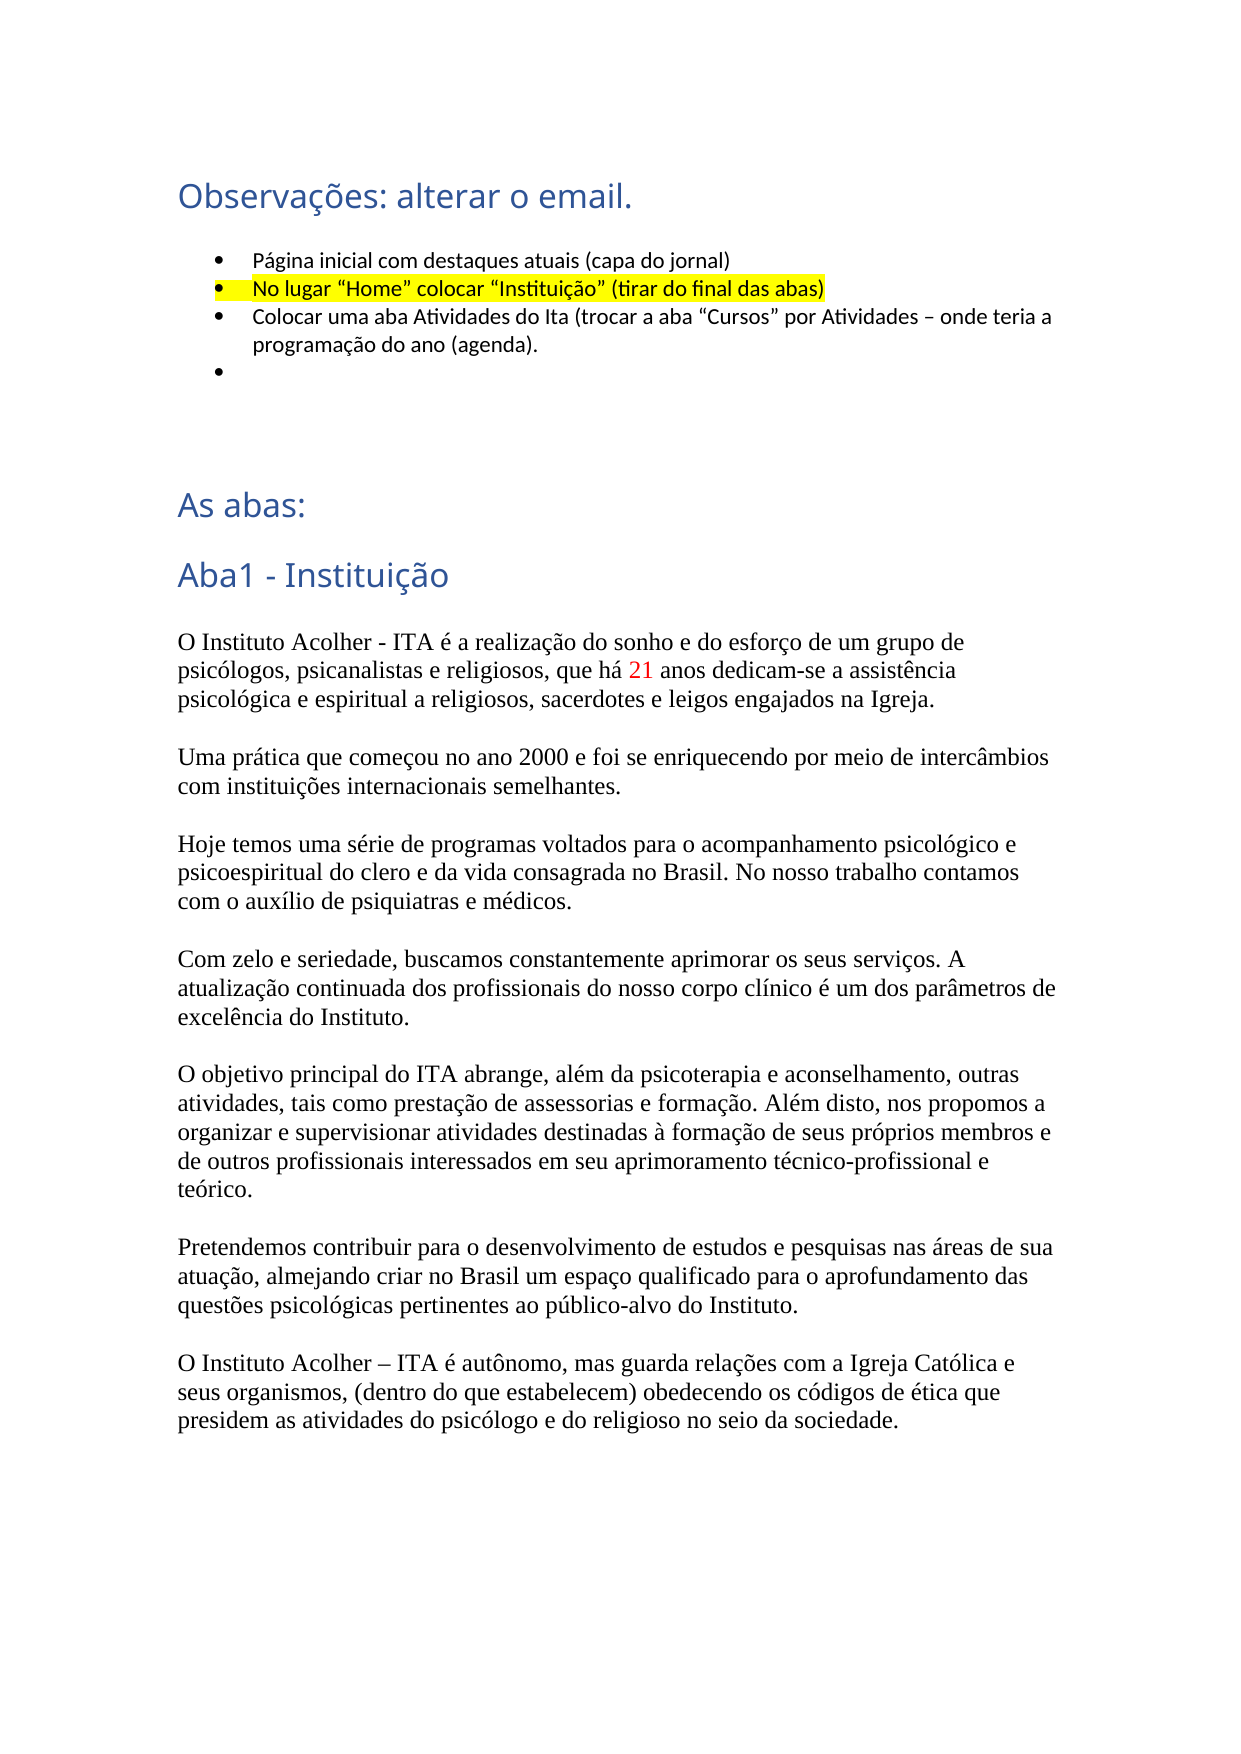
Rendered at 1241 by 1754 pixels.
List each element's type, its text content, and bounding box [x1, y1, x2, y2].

text O Instituto Acolher - ITA é a realização do sonho e do esforço de um grupo de psicólogos, psicanalistas e religiosos, que há 21 anos dedicam-se a assistência psicológica e espiritual a religiosos, sacerdotes e leigos engajados na Igreja. [177, 627, 1063, 713]
subtitle As abas: [177, 482, 1063, 527]
text O Instituto Acolher – ITA é autônomo, mas guarda relações com a Igreja Católica e seus organismos, (dentro do que estabelecem) obedecendo os códigos de ética que presidem as atividades do psicólogo e do religioso no seio da sociedade. [177, 1348, 1063, 1434]
text Com zelo e seriedade, buscamos constantemente aprimorar os seus serviços. A atualização continuada dos profissionais do nosso corpo clínico é um dos parâmetros de excelência do Instituto. [177, 944, 1063, 1030]
text Pretendemos contribuir para o desenvolvimento de estudos e pesquisas nas áreas de sua atuação, almejando criar no Brasil um espaço qualificado para o aprofundamento das questões psicológicas pertinentes ao público-alvo do Instituto. [177, 1232, 1063, 1319]
text Hoje temos uma série de programas voltados para o acompanhamento psicológico e psicoespiritual do clero e da vida consagrada no Brasil. No nosso trabalho contamos com o auxílio de psiquiatras e médicos. [177, 829, 1063, 915]
text Uma prática que começou no ano 2000 e foi se enriquecendo por meio de intercâmbios com instituições internacionais semelhantes. [177, 742, 1063, 799]
subtitle Observações: alterar o email. [177, 173, 1063, 218]
subtitle Aba1 - Instituição [177, 552, 1063, 597]
list Colocar uma aba Atividades do Ita (trocar a aba “Cursos” por Atividades – onde teria a programação do ano (agenda). [215, 302, 1063, 358]
list Página inicial com destaques atuais (capa do jornal) [215, 246, 1063, 274]
list No lugar “Home” colocar “Instituição” (tirar do final das abas) [215, 274, 1063, 302]
text O objetivo principal do ITA abrange, além da psicoterapia e aconselhamento, outras atividades, tais como prestação de assessorias e formação. Além disto, nos propomos a organizar e supervisionar atividades destinadas à formação de seus próprios membros e de outros profissionais interessados em seu aprimoramento técnico-profissional e teórico. [177, 1059, 1063, 1203]
